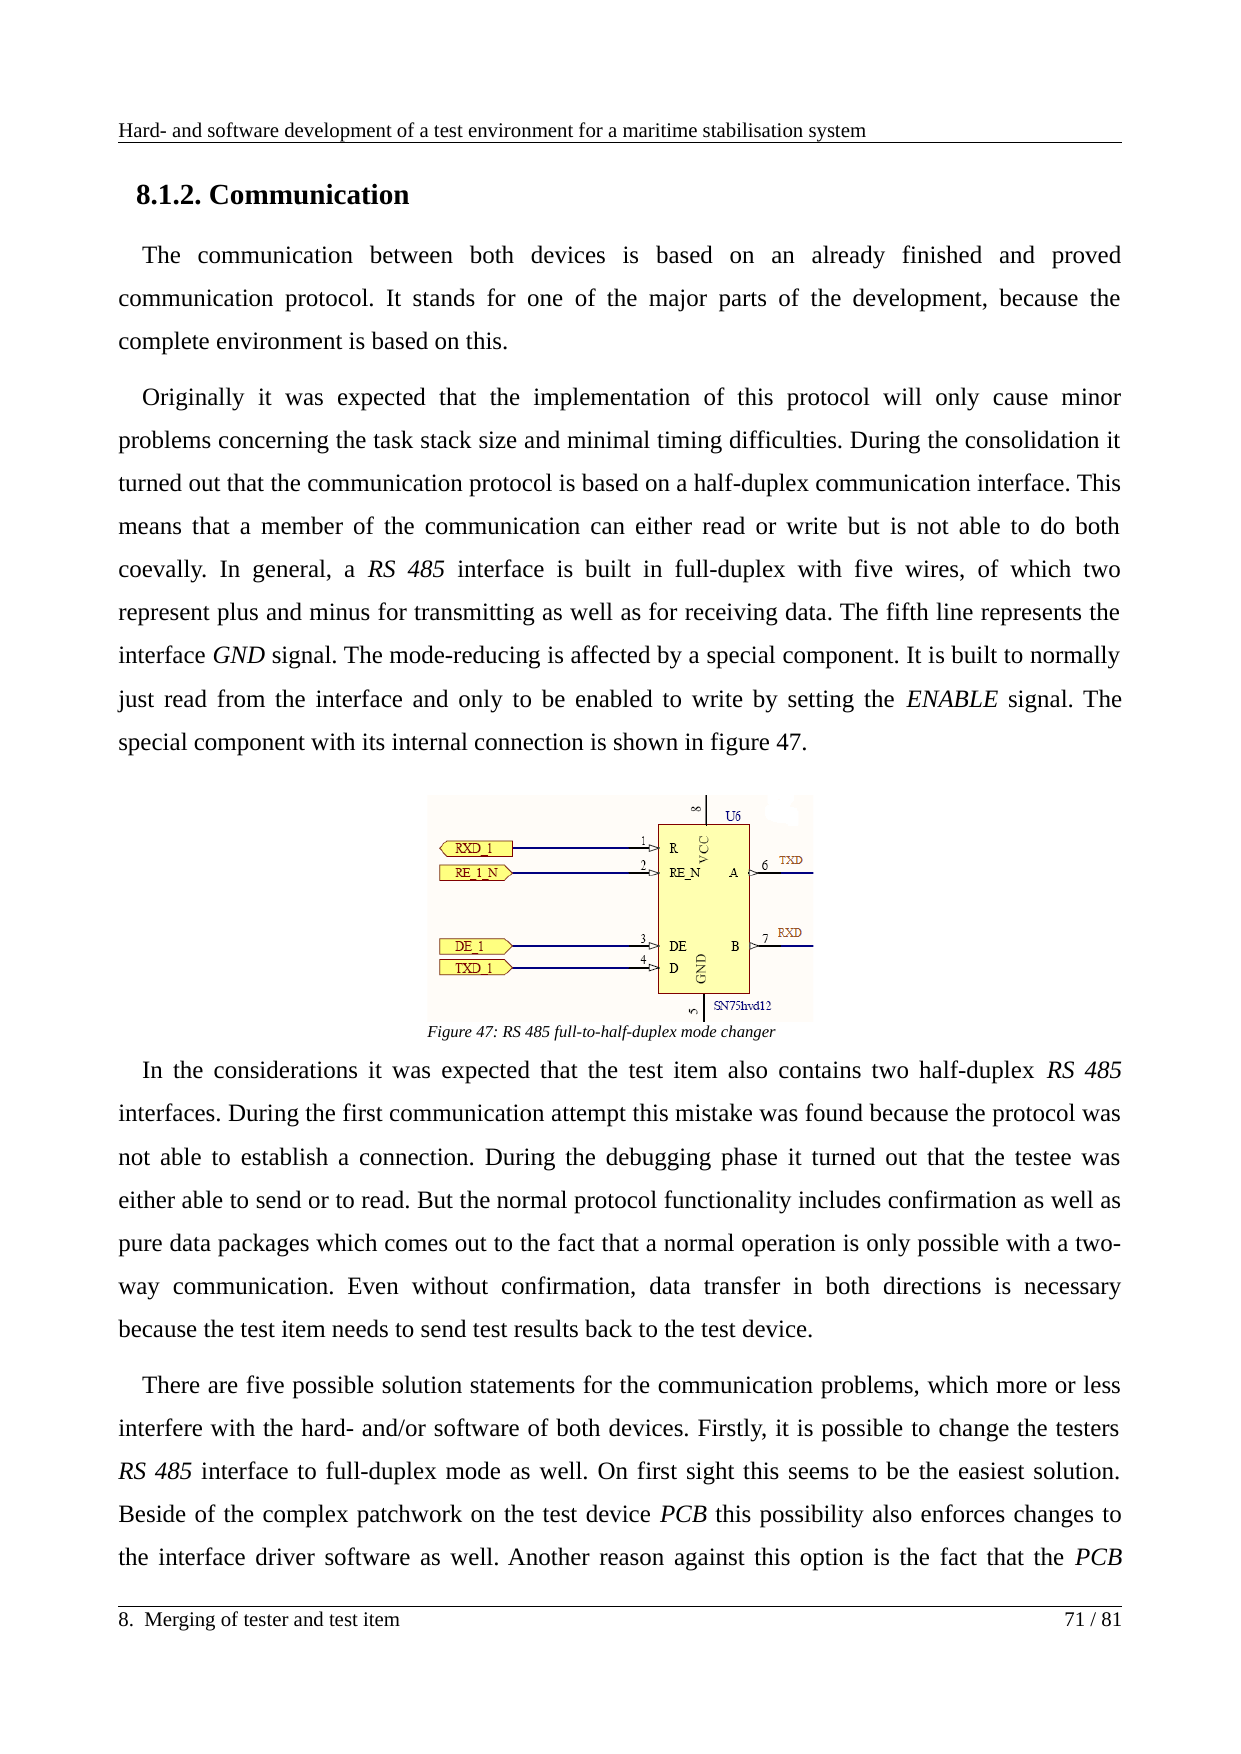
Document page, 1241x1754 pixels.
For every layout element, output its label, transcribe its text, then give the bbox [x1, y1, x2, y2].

text The communication between both devices is based on an already finished and proved communication protocol. It stands for one of the major parts of the development, because the complete environment is based on this. [118, 240, 1122, 355]
picture [427, 795, 814, 1022]
text There are five possible solution statements for the communication problems, which more or less interfere with the hard- and/or software of both devices. Firstly, it is possible to change the testers RS 485 interface to full-duplex mode as well. On first sight this seems to be the easiest solution. Beside of the complex patchwork on the test device PCB this possibility also enforces changes to the interface driver software as well. Another reason against this option is the fact that the PCB [118, 1370, 1122, 1571]
text Originally it was expected that the implementation of this protocol will only cause minor problems concerning the task stack size and minimal timing difficulties. During the consolidation it turned out that the communication protocol is based on a half-duplex communication interface. This means that a member of the communication can either read or write but is not able to do both coevally. In general, a RS 485 interface is built in full-duplex with five wires, of which two represent plus and minus for transmitting as well as for receiving data. The fifth line represents the interface GND signal. The mode-reducing is affected by a special component. It is built to normally just read from the interface and only to be enabled to write by setting the ENABLE signal. The special component with its internal connection is shown in figure 47. [118, 382, 1122, 756]
subtitle Communication [118, 177, 1122, 211]
text Figure 47: RS 485 full-to-half-duplex mode changer [427, 1022, 813, 1041]
text In the considerations it was expected that the test item also contains two half-duplex RS 485 interfaces. During the first communication attempt this mistake was found because the protocol was not able to establish a connection. During the debugging phase it turned out that the testee was either able to send or to read. But the normal protocol functionality includes confirmation as well as pure data packages which comes out to the fact that a normal operation is only possible with a two-way communication. Even without confirmation, data transfer in both directions is necessary because the test item needs to send test results back to the test device. [118, 782, 1122, 1343]
